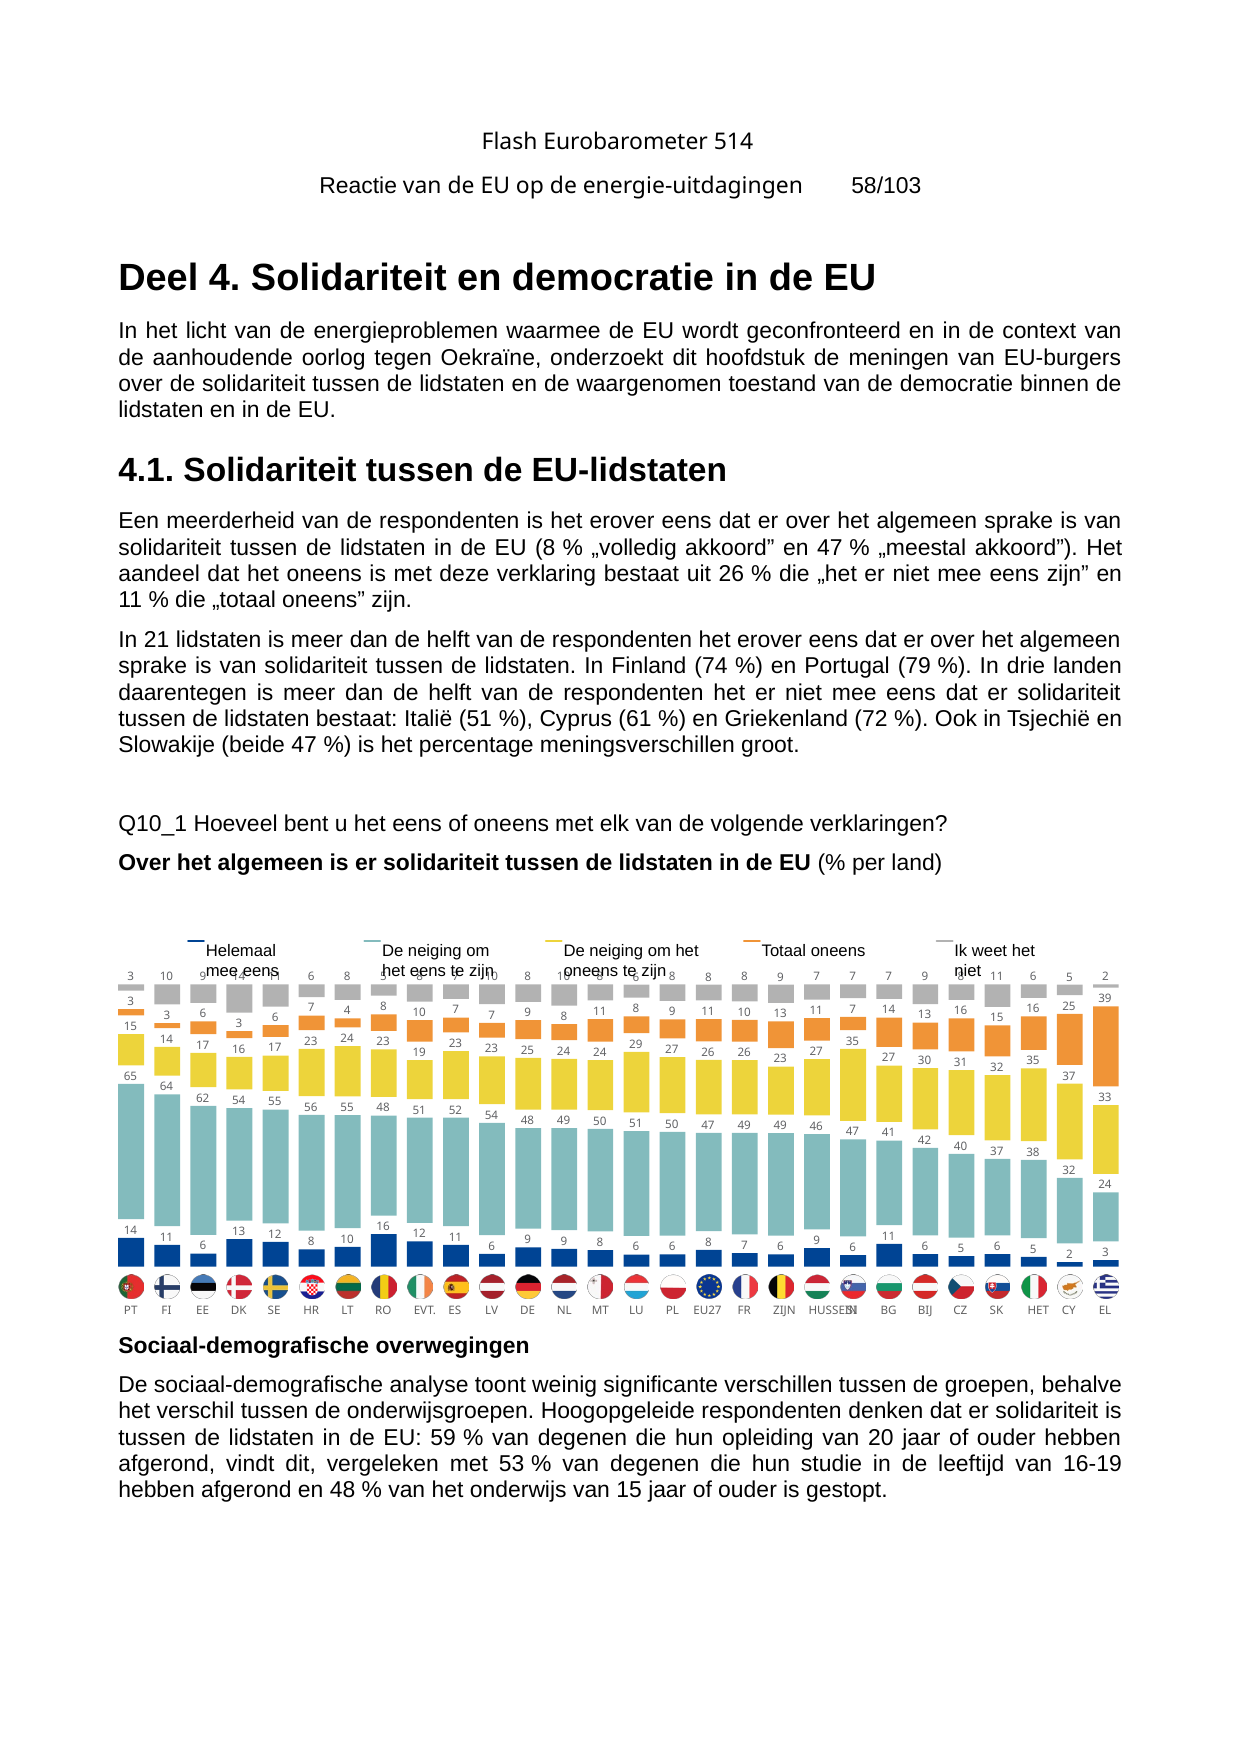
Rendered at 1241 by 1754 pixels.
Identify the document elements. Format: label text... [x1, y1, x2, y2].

picture [371, 1274, 397, 1299]
picture [190, 1274, 216, 1299]
picture [732, 1274, 758, 1299]
picture [912, 1274, 938, 1299]
picture [948, 1274, 974, 1299]
picture [335, 1274, 361, 1299]
picture [263, 1274, 288, 1299]
text Q10_1 Hoeveel bent u het eens of oneens met elk van de volgende verklaringen? [118, 810, 1122, 836]
picture [696, 1274, 722, 1299]
picture [551, 1274, 577, 1299]
picture [226, 1274, 252, 1299]
picture [1057, 1274, 1083, 1299]
text In het licht van de energieproblemen waarmee de EU wordt geconfronteerd en in de context van de aanhoudende oorlog tegen Oekraïne, onderzoekt dit hoofdstuk de meningen van EU-burgers over de solidariteit tussen de lidstaten en de waargenomen toestand van de democratie binnen de lidstaten en in de EU. [118, 317, 1122, 422]
text In 21 lidstaten is meer dan de helft van de respondenten het erover eens dat er over het algemeen sprake is van solidariteit tussen de lidstaten. In Finland (74 %) en Portugal (79 %). In drie landen daarentegen is meer dan de helft van de respondenten het er niet mee eens dat er solidariteit tussen de lidstaten bestaat: Italië (51 %), Cyprus (61 %) en Griekenland (72 %). Ook in Tsjechië en Slowakije (beide 47 %) is het percentage meningsverschillen groot. [118, 626, 1122, 757]
picture [515, 1274, 541, 1299]
text Sociaal-demografische overwegingen [118, 927, 1122, 1358]
text Een meerderheid van de respondenten is het erover eens dat er over het algemeen sprake is van solidariteit tussen de lidstaten in de EU (8 % „volledig akkoord” en 47 % „meestal akkoord”). Het aandeel dat het oneens is met deze verklaring bestaat uit 26 % die „het er niet mee eens zijn” en 11 % die „totaal oneens” zijn. [118, 507, 1122, 613]
picture [1093, 1274, 1119, 1299]
text De sociaal-demografische analyse toont weinig significante verschillen tussen de groepen, behalve het verschil tussen de onderwijsgroepen. Hoogopgeleide respondenten denken dat er solidariteit is tussen de lidstaten in de EU: 59 % van degenen die hun opleiding van 20 jaar of ouder hebben afgerond, vindt dit, vergeleken met 53 % van degenen die hun studie in de leeftijd van 16-19 hebben afgerond en 48 % van het onderwijs van 15 jaar of ouder is gestopt. [118, 1371, 1122, 1503]
picture [479, 1274, 505, 1299]
picture [154, 1274, 180, 1299]
picture [407, 1274, 433, 1299]
picture [299, 1274, 325, 1299]
subtitle 4.1. Solidariteit tussen de EU-lidstaten [118, 450, 1122, 488]
picture [768, 1274, 794, 1299]
picture [876, 1274, 902, 1299]
subtitle Deel 4. Solidariteit en democratie in de EU [118, 254, 1122, 298]
picture [804, 1274, 830, 1299]
picture [587, 1274, 613, 1299]
text Over het algemeen is er solidariteit tussen de lidstaten in de EU (% per land) [118, 849, 1122, 875]
picture [443, 1274, 469, 1299]
picture [840, 1274, 866, 1299]
picture [1021, 1274, 1047, 1299]
picture [118, 1274, 144, 1299]
picture [660, 1274, 686, 1299]
picture [985, 1274, 1010, 1299]
picture [624, 1274, 649, 1299]
